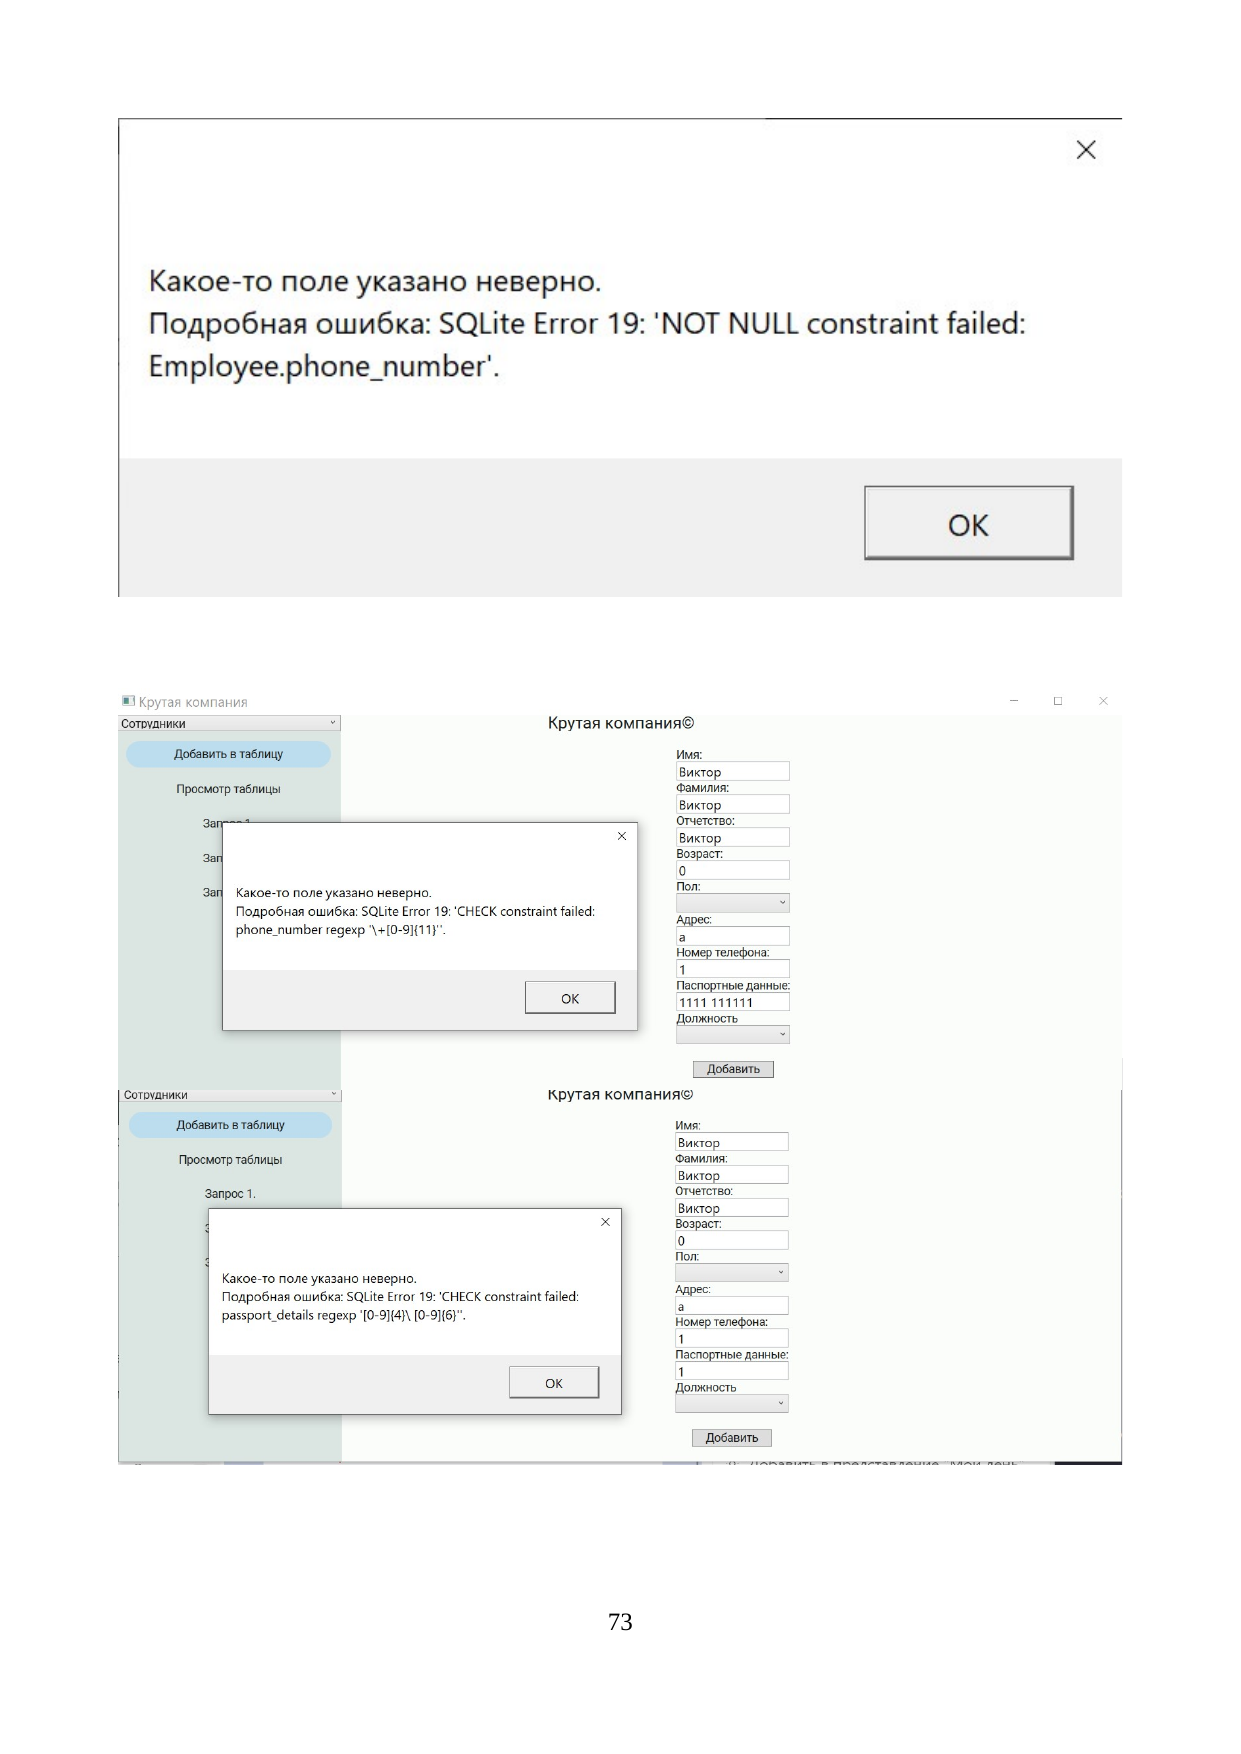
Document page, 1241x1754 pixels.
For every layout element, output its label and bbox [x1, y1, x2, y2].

picture [118, 118, 1123, 597]
picture [118, 688, 1123, 1465]
